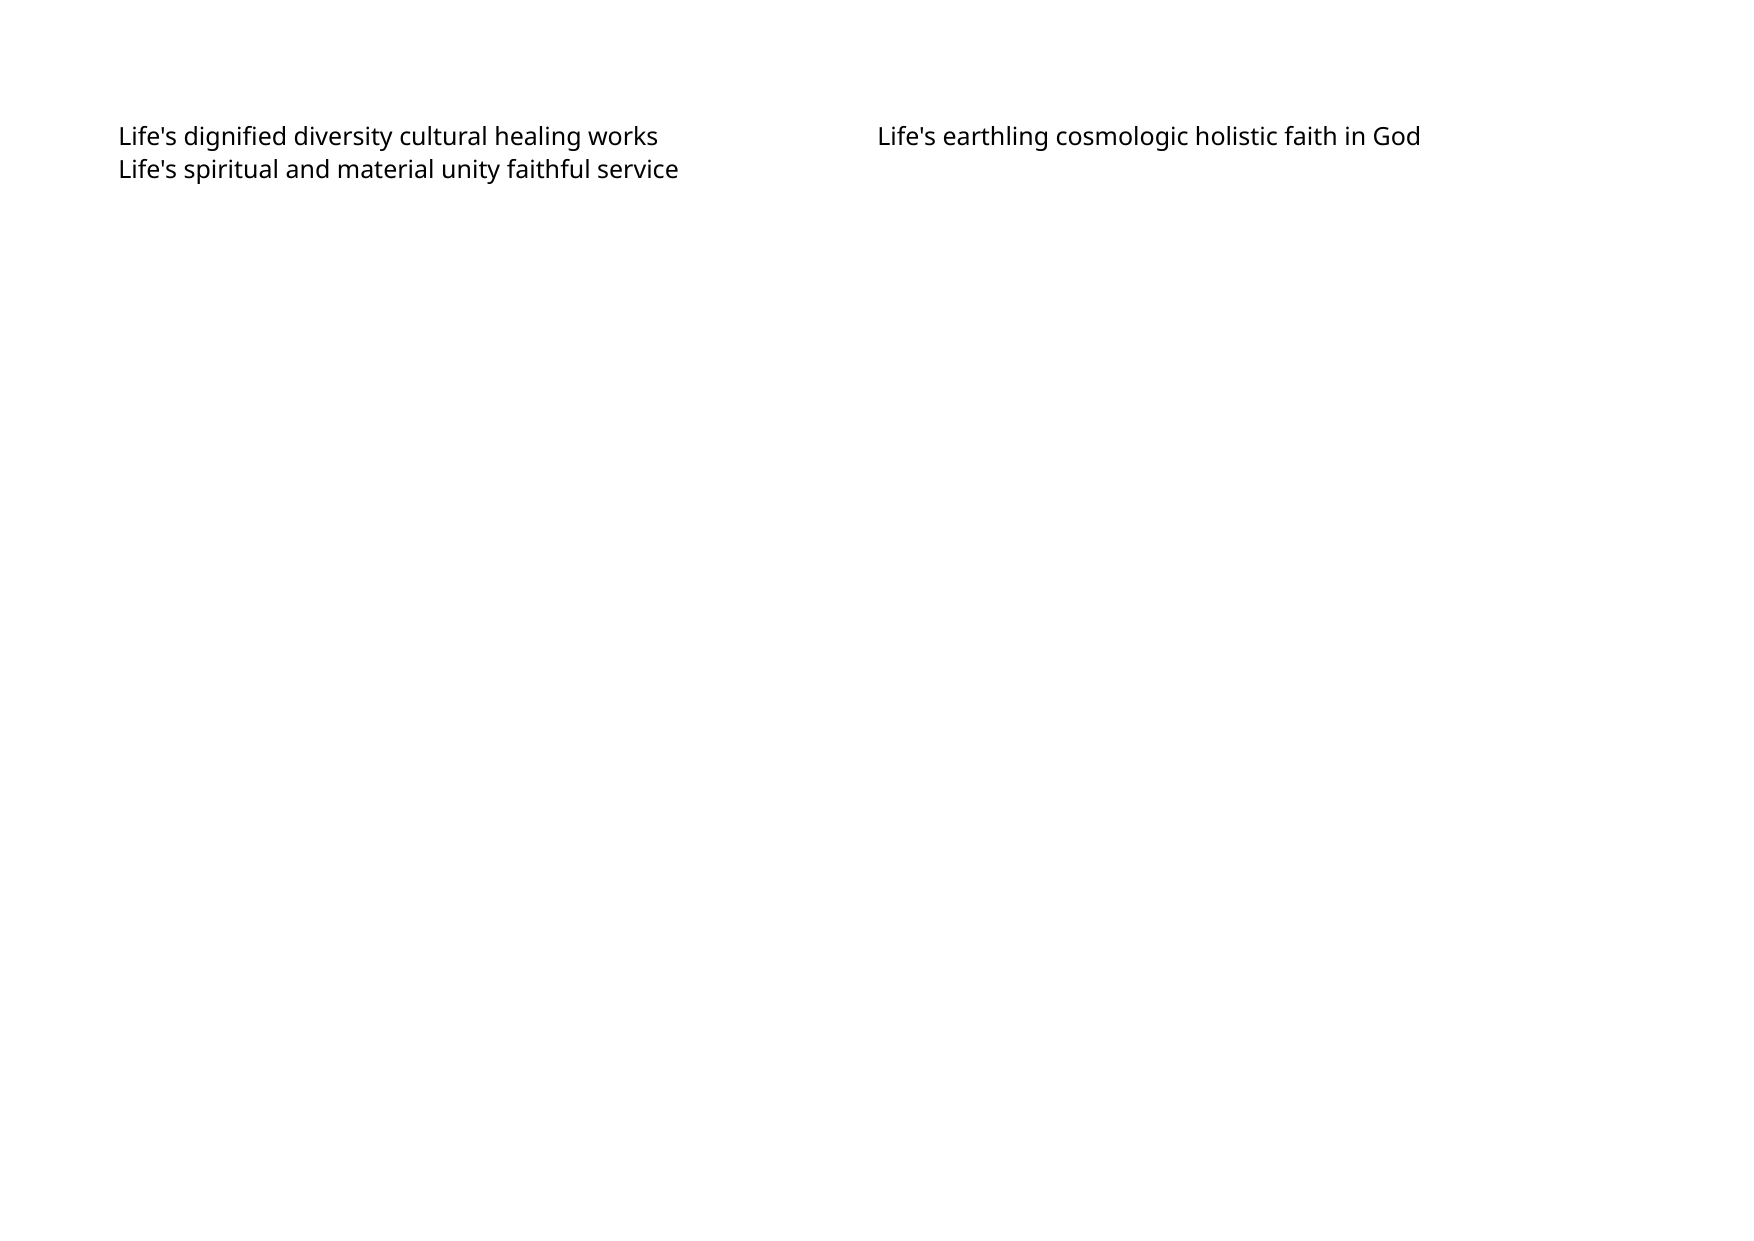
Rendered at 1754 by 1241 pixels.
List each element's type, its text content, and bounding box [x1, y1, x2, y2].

text Life's dignified diversity cultural healing works [118, 118, 877, 152]
text Life's earthling cosmologic holistic faith in God [877, 118, 1636, 152]
text Life's spiritual and material unity faithful service [118, 152, 877, 186]
